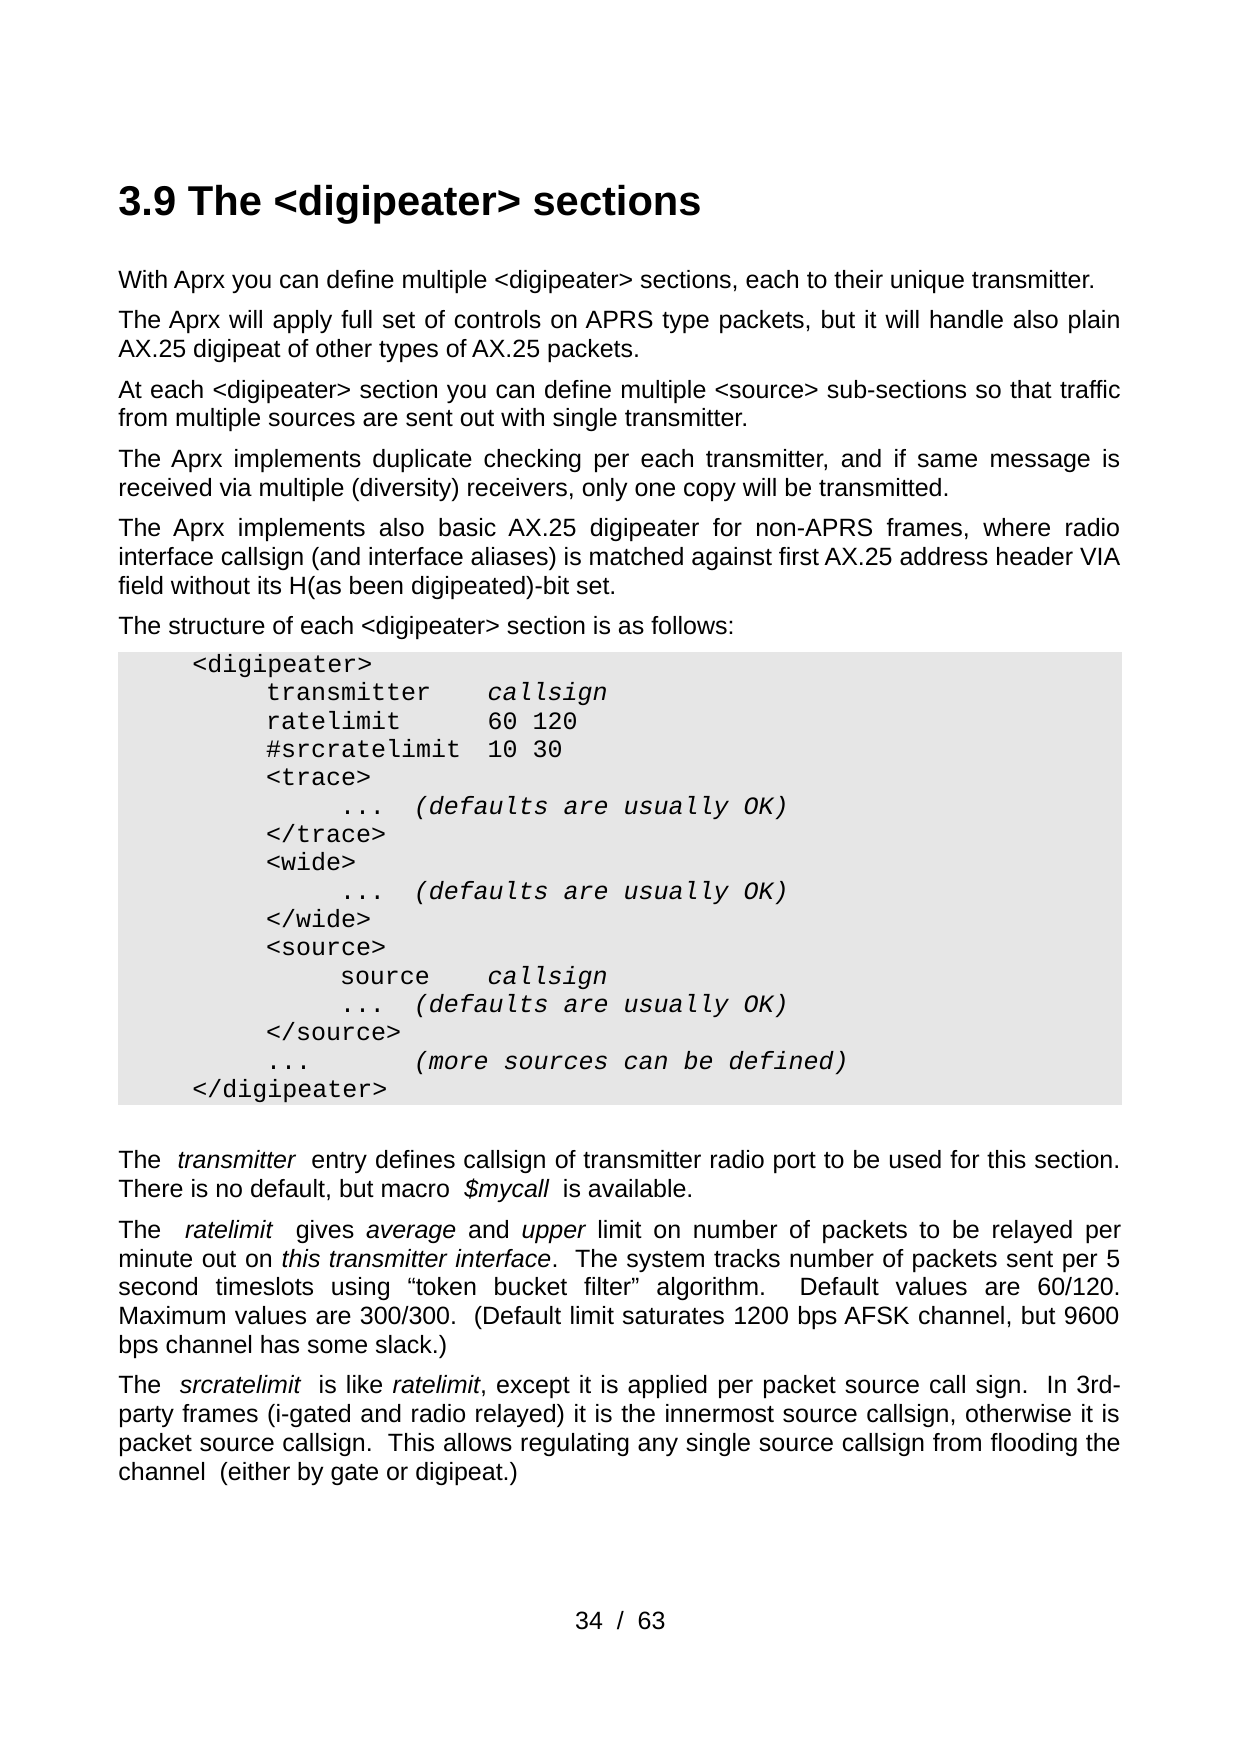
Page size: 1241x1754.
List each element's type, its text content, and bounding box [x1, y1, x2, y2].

text </trace> [118, 822, 1122, 850]
text #srcratelimit 10 30 [118, 737, 1122, 765]
text ... (defaults are usually OK) [118, 878, 1122, 907]
text ... (more sources can be defined) [118, 1048, 1122, 1077]
text <digipeater> [118, 652, 1122, 680]
text The Aprx implements also basic AX.25 digipeater for non-APRS frames, where radio interface callsign (and interface aliases) is matched against first AX.25 address header VIA field without its H(as been digipeated)-bit set. [118, 513, 1122, 599]
text </source> [118, 1020, 1122, 1048]
text source callsign [118, 963, 1122, 992]
text ... (defaults are usually OK) [118, 992, 1122, 1020]
text The Aprx implements duplicate checking per each transmitter, and if same message is received via multiple (diversity) receivers, only one copy will be transmitted. [118, 444, 1122, 501]
text </wide> [118, 907, 1122, 935]
text The transmitter entry defines callsign of transmitter radio port to be used for this section. There is no default, but macro $mycall is available. [118, 1146, 1122, 1203]
text The srcratelimit is like ratelimit, except it is applied per packet source call sign. In 3rd-party frames (i-gated and radio relayed) it is the innermost source callsign, otherwise it is packet source callsign. This allows regulating any single source callsign from flooding the channel (either by gate or digipeat.) [118, 1370, 1122, 1485]
text <trace> [118, 765, 1122, 793]
text The structure of each <digipeater> section is as follows: [118, 611, 1122, 640]
text <wide> [118, 850, 1122, 878]
subtitle The <digipeater> sections [118, 176, 1122, 224]
text <source> [118, 935, 1122, 963]
text </digipeater> [118, 1077, 1122, 1105]
text ratelimit 60 120 [118, 708, 1122, 737]
text With Aprx you can define multiple <digipeater> sections, each to their unique transmitter. [118, 265, 1122, 293]
text The ratelimit gives average and upper limit on number of packets to be relayed per minute out on this transmitter interface. The system tracks number of packets sent per 5 second timeslots using “token bucket filter” algorithm. Default values are 60/120. Maximum values are 300/300. (Default limit saturates 1200 bps AFSK channel, but 9600 bps channel has some slack.) [118, 1215, 1122, 1358]
text ... (defaults are usually OK) [118, 793, 1122, 822]
text transmitter callsign [118, 680, 1122, 708]
text At each <digipeater> section you can define multiple <source> sub-sections so that traffic from multiple sources are sent out with single transmitter. [118, 374, 1122, 432]
text The Aprx will apply full set of controls on APRS type packets, but it will handle also plain AX.25 digipeat of other types of AX.25 packets. [118, 305, 1122, 363]
